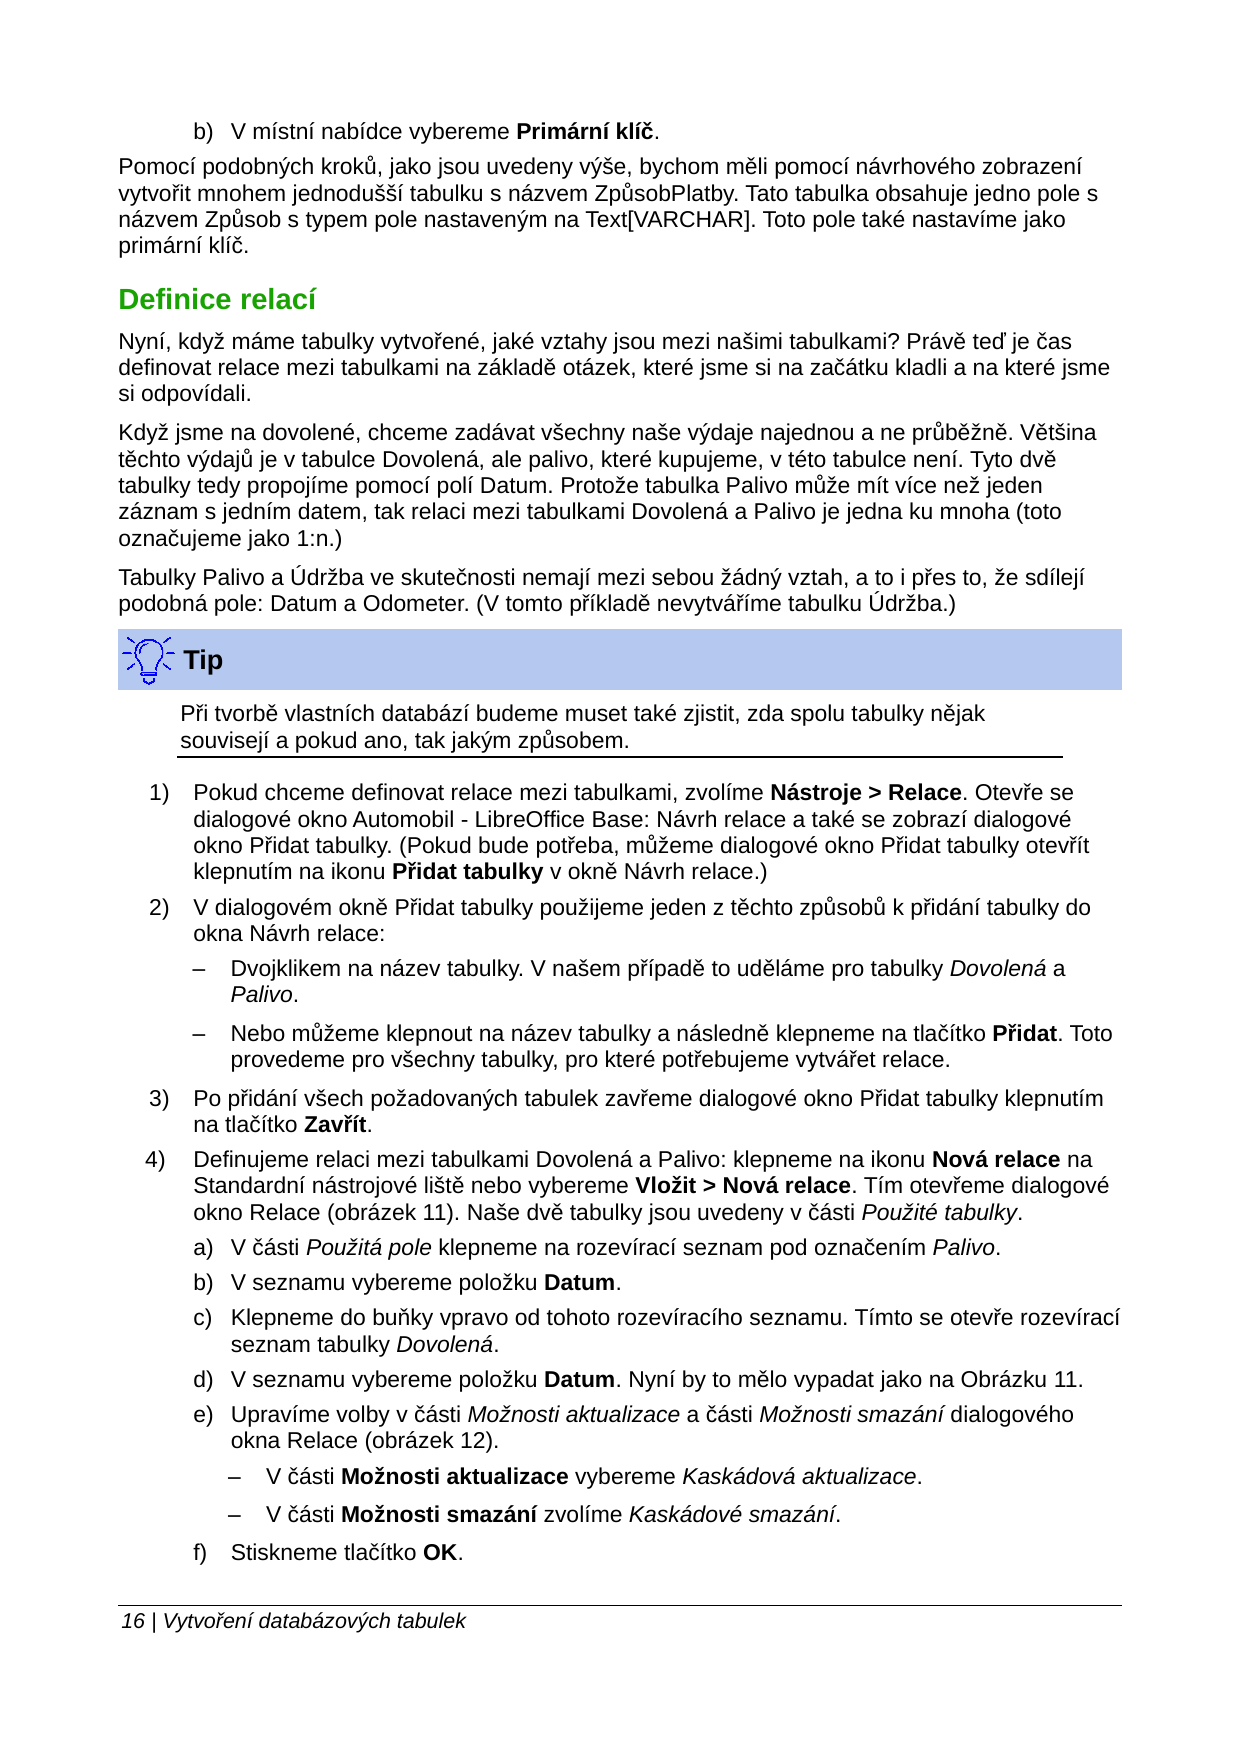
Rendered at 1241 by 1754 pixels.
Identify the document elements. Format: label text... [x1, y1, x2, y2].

list V části Možnosti smazání zvolíme Kaskádové smazání. [228, 1501, 1122, 1527]
subtitle Tip [118, 629, 1122, 690]
text Tabulky Palivo a Údržba ve skutečnosti nemají mezi sebou žádný vztah, a to i přes to, že sdílejí podobná pole: Datum a Odometer. (V tomto příkladě nevytváříme tabulku Údržba.) [118, 563, 1122, 616]
list V části Možnosti aktualizace vybereme Kaskádová aktualizace. [228, 1463, 1122, 1489]
subtitle Definice relací [118, 282, 1122, 316]
list Dvojklikem na název tabulky. V našem případě to uděláme pro tabulky Dovolená a Palivo. [192, 955, 1122, 1008]
list V seznamu vybereme položku Datum. Nyní by to mělo vypadat jako na Obrázku 11. [193, 1366, 1122, 1392]
list Upravíme volby v části Možnosti aktualizace a části Možnosti smazání dialogového okna Relace (obrázek 12). [193, 1401, 1122, 1454]
list Pokud chceme definovat relace mezi tabulkami, zvolíme Nástroje > Relace. Otevře se dialogové okno Automobil - LibreOffice Base: Návrh relace a také se zobrazí dialogové okno Přidat tabulky. (Pokud bude potřeba, můžeme dialogové okno Přidat tabulky otevřít klepnutím na ikonu Přidat tabulky v okně Návrh relace.) [169, 779, 1122, 885]
list Po přidání všech požadovaných tabulek zavřeme dialogové okno Přidat tabulky klepnutím na tlačítko Zavřít. [169, 1084, 1122, 1137]
list Klepneme do buňky vpravo od tohoto rozevíracího seznamu. Tímto se otevře rozevírací seznam tabulky Dovolená. [193, 1304, 1122, 1357]
list Stiskneme tlačítko OK. [193, 1539, 1122, 1566]
list Definujeme relaci mezi tabulkami Dovolená a Palivo: klepneme na ikonu Nová relace na Standardní nástrojové liště nebo vybereme Vložit > Nová relace. Tím otevřeme dialogové okno Relace (obrázek 11). Naše dvě tabulky jsou uvedeny v části Použité tabulky. [165, 1146, 1122, 1225]
text Nyní, když máme tabulky vytvořené, jaké vztahy jsou mezi našimi tabulkami? Právě teď je čas definovat relace mezi tabulkami na základě otázek, které jsme si na začátku kladli a na které jsme si odpovídali. [118, 328, 1122, 407]
list V části Použitá pole klepneme na rozevírací seznam pod označením Palivo. [193, 1234, 1122, 1260]
list V místní nabídce vybereme Primární klíč. [193, 118, 1122, 144]
text Když jsme na dovolené, chceme zadávat všechny naše výdaje najednou a ne průběžně. Většina těchto výdajů je v tabulce Dovolená, ale palivo, které kupujeme, v této tabulce není. Tyto dvě tabulky tedy propojíme pomocí polí Datum. Protože tabulka Palivo může mít více než jeden záznam s jedním datem, tak relaci mezi tabulkami Dovolená a Palivo je jedna ku mnoha (toto označujeme jako 1:n.) [118, 419, 1122, 551]
list V seznamu vybereme položku Datum. [193, 1269, 1122, 1296]
text Při tvorbě vlastních databází budeme muset také zjistit, zda spolu tabulky nějak souvisejí a pokud ano, tak jakým způsobem. [177, 697, 1063, 756]
list V dialogovém okně Přidat tabulky použijeme jeden z těchto způsobů k přidání tabulky do okna Návrh relace: [169, 893, 1122, 946]
text Pomocí podobných kroků, jako jsou uvedeny výše, bychom měli pomocí návrhového zobrazení vytvořit mnohem jednodušší tabulku s názvem ZpůsobPlatby. Tato tabulka obsahuje jedno pole s názvem Způsob s typem pole nastaveným na Text[VARCHAR]. Toto pole také nastavíme jako primární klíč. [118, 153, 1122, 259]
picture [119, 629, 179, 689]
list Nebo můžeme klepnout na název tabulky a následně klepneme na tlačítko Přidat. Toto provedeme pro všechny tabulky, pro které potřebujeme vytvářet relace. [192, 1020, 1122, 1072]
